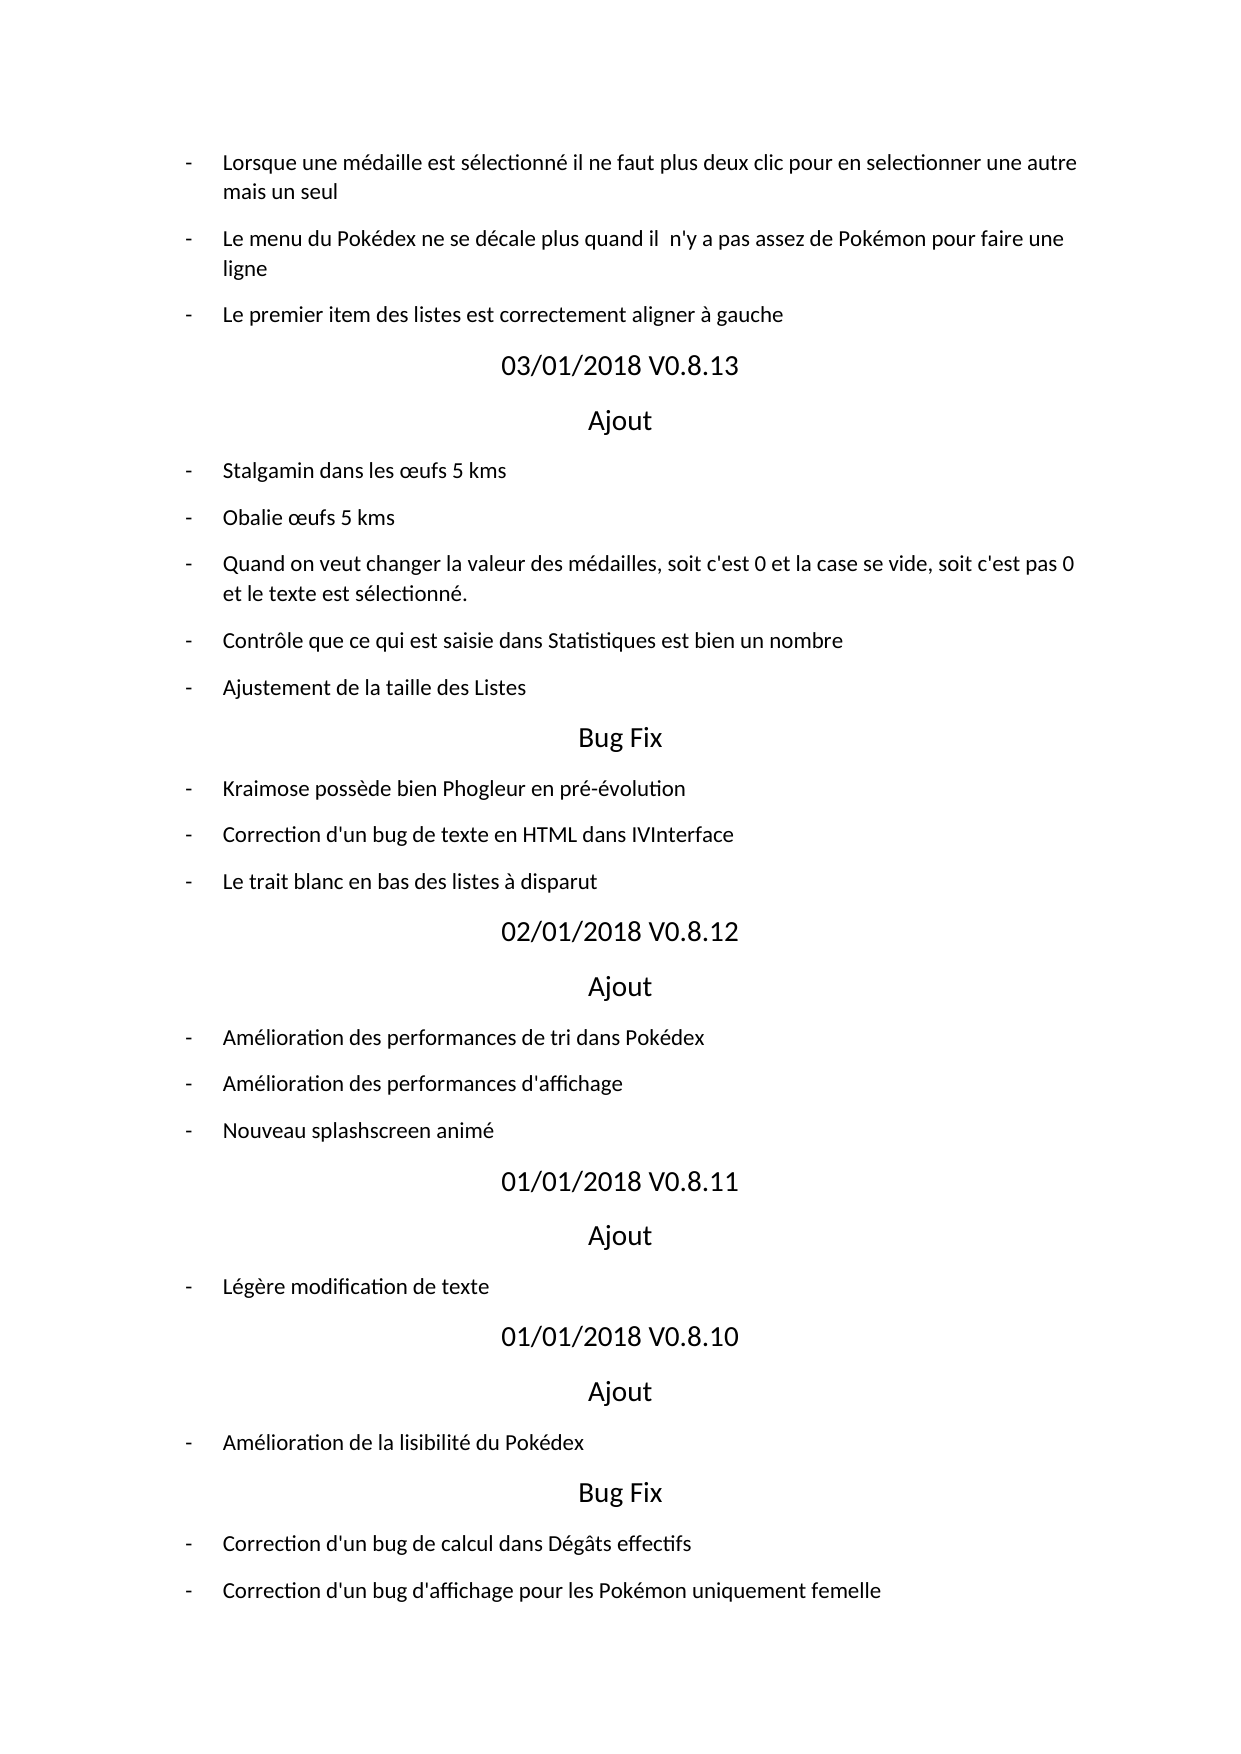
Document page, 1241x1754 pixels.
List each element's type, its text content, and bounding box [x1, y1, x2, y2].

text 01/01/2018 V0.8.11 [148, 1163, 1093, 1198]
text Ajout [148, 1373, 1093, 1409]
list Correction d'un bug de calcul dans Dégâts effectifs [185, 1529, 1093, 1557]
list Lorsque une médaille est sélectionné il ne faut plus deux clic pour en selectionner une autre mais un seul [185, 148, 1093, 206]
text 02/01/2018 V0.8.12 [148, 913, 1093, 949]
list Le menu du Pokédex ne se décale plus quand il n'y a pas assez de Pokémon pour faire une ligne [185, 224, 1093, 282]
list Amélioration de la lisibilité du Pokédex [185, 1428, 1093, 1456]
list Amélioration des performances de tri dans Pokédex [185, 1023, 1093, 1051]
list Bug Fix [148, 719, 1093, 755]
list Stalgamin dans les œufs 5 kms [185, 456, 1093, 484]
list Quand on veut changer la valeur des médailles, soit c'est 0 et la case se vide, soit c'est pas 0 et le texte est sélectionné. [185, 549, 1093, 607]
list Le premier item des listes est correctement aligner à gauche [185, 301, 1093, 328]
text 01/01/2018 V0.8.10 [148, 1318, 1093, 1354]
list Correction d'un bug de texte en HTML dans IVInterface [185, 820, 1093, 848]
list Amélioration des performances d'affichage [185, 1069, 1093, 1097]
list Correction d'un bug d'affichage pour les Pokémon uniquement femelle [185, 1576, 1093, 1604]
list Obalie œufs 5 kms [185, 503, 1093, 531]
text Ajout [148, 1217, 1093, 1253]
text 03/01/2018 V0.8.13 [148, 347, 1093, 383]
list Contrôle que ce qui est saisie dans Statistiques est bien un nombre [185, 626, 1093, 654]
list Nouveau splashscreen animé [185, 1116, 1093, 1144]
list Bug Fix [148, 1474, 1093, 1510]
list Légère modification de texte [185, 1272, 1093, 1300]
list Le trait blanc en bas des listes à disparut [185, 867, 1093, 895]
text Ajout [148, 968, 1093, 1004]
list Ajustement de la taille des Listes [185, 673, 1093, 701]
list Kraimose possède bien Phogleur en pré-évolution [185, 774, 1093, 802]
text Ajout [148, 402, 1093, 437]
